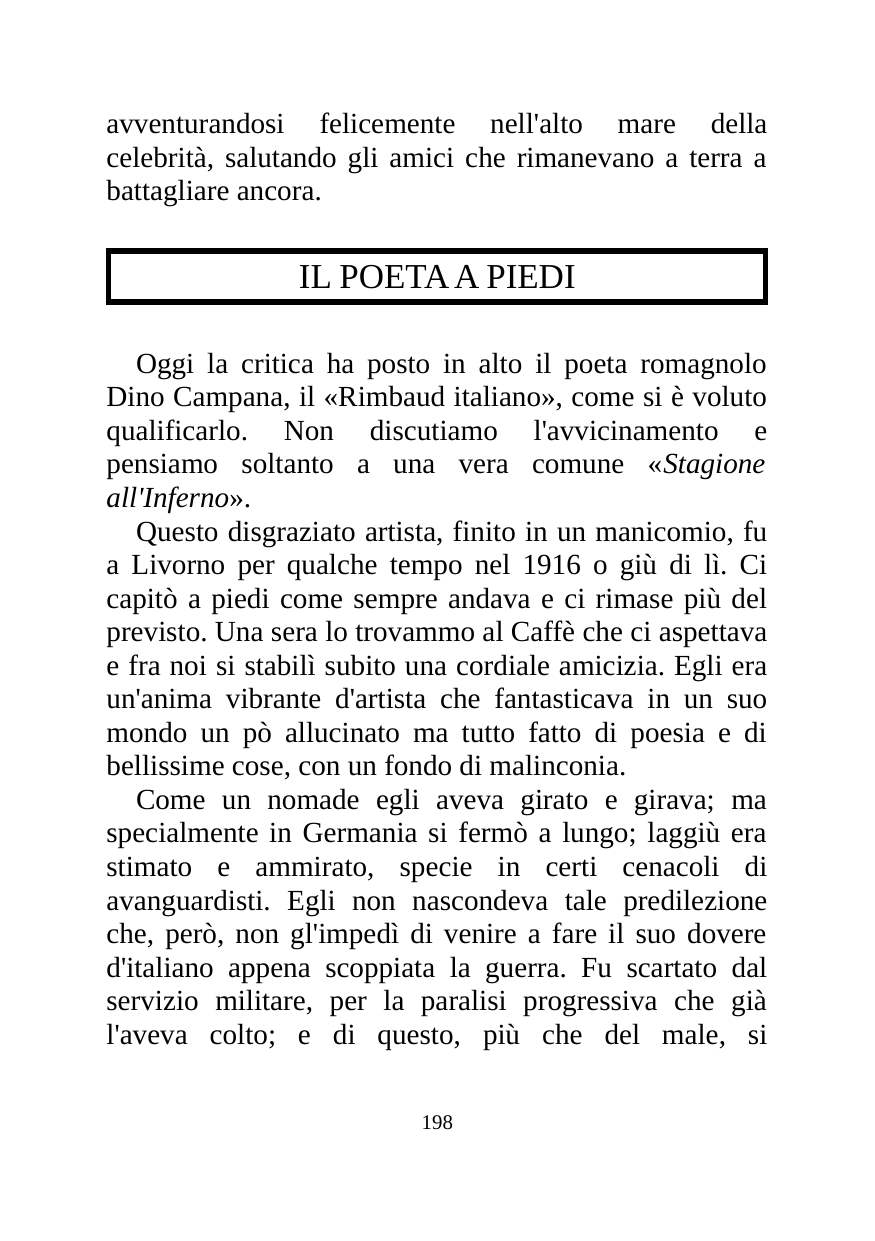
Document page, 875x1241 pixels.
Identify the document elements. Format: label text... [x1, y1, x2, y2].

text avventurandosi felicemente nell'alto mare della celebrità, salutando gli amici che rimanevano a terra a battagliare ancora. [106, 106, 768, 207]
subtitle IL POETA A PIEDI [111, 254, 763, 299]
text Questo disgraziato artista, finito in un manicomio, fu a Livorno per qualche tempo nel 1916 o giù di lì. Ci capitò a piedi come sempre andava e ci rimase più del previsto. Una sera lo trovammo al Caffè che ci aspettava e fra noi si stabilì subito una cordiale amicizia. Egli era un'anima vibrante d'artista che fantasticava in un suo mondo un pò allucinato ma tutto fatto di poesia e di bellissime cose, con un fondo di malinconia. [106, 514, 768, 782]
text Come un nomade egli aveva girato e girava; ma specialmente in Germania si fermò a lungo; laggiù era stimato e ammirato, specie in certi cenacoli di avanguardisti. Egli non nascondeva tale predilezione che, però, non gl'impedì di venire a fare il suo dovere d'italiano appena scoppiata la guerra. Fu scartato dal servizio militare, per la paralisi progressiva che già l'aveva colto; e di questo, più che del male, si [106, 782, 768, 1050]
text Oggi la critica ha posto in alto il poeta romagnolo Dino Campana, il «Rimbaud italiano», come si è voluto qualificarlo. Non discutiamo l'avvicinamento e pensiamo soltanto a una vera comune «Stagione all'Inferno». [106, 346, 768, 514]
